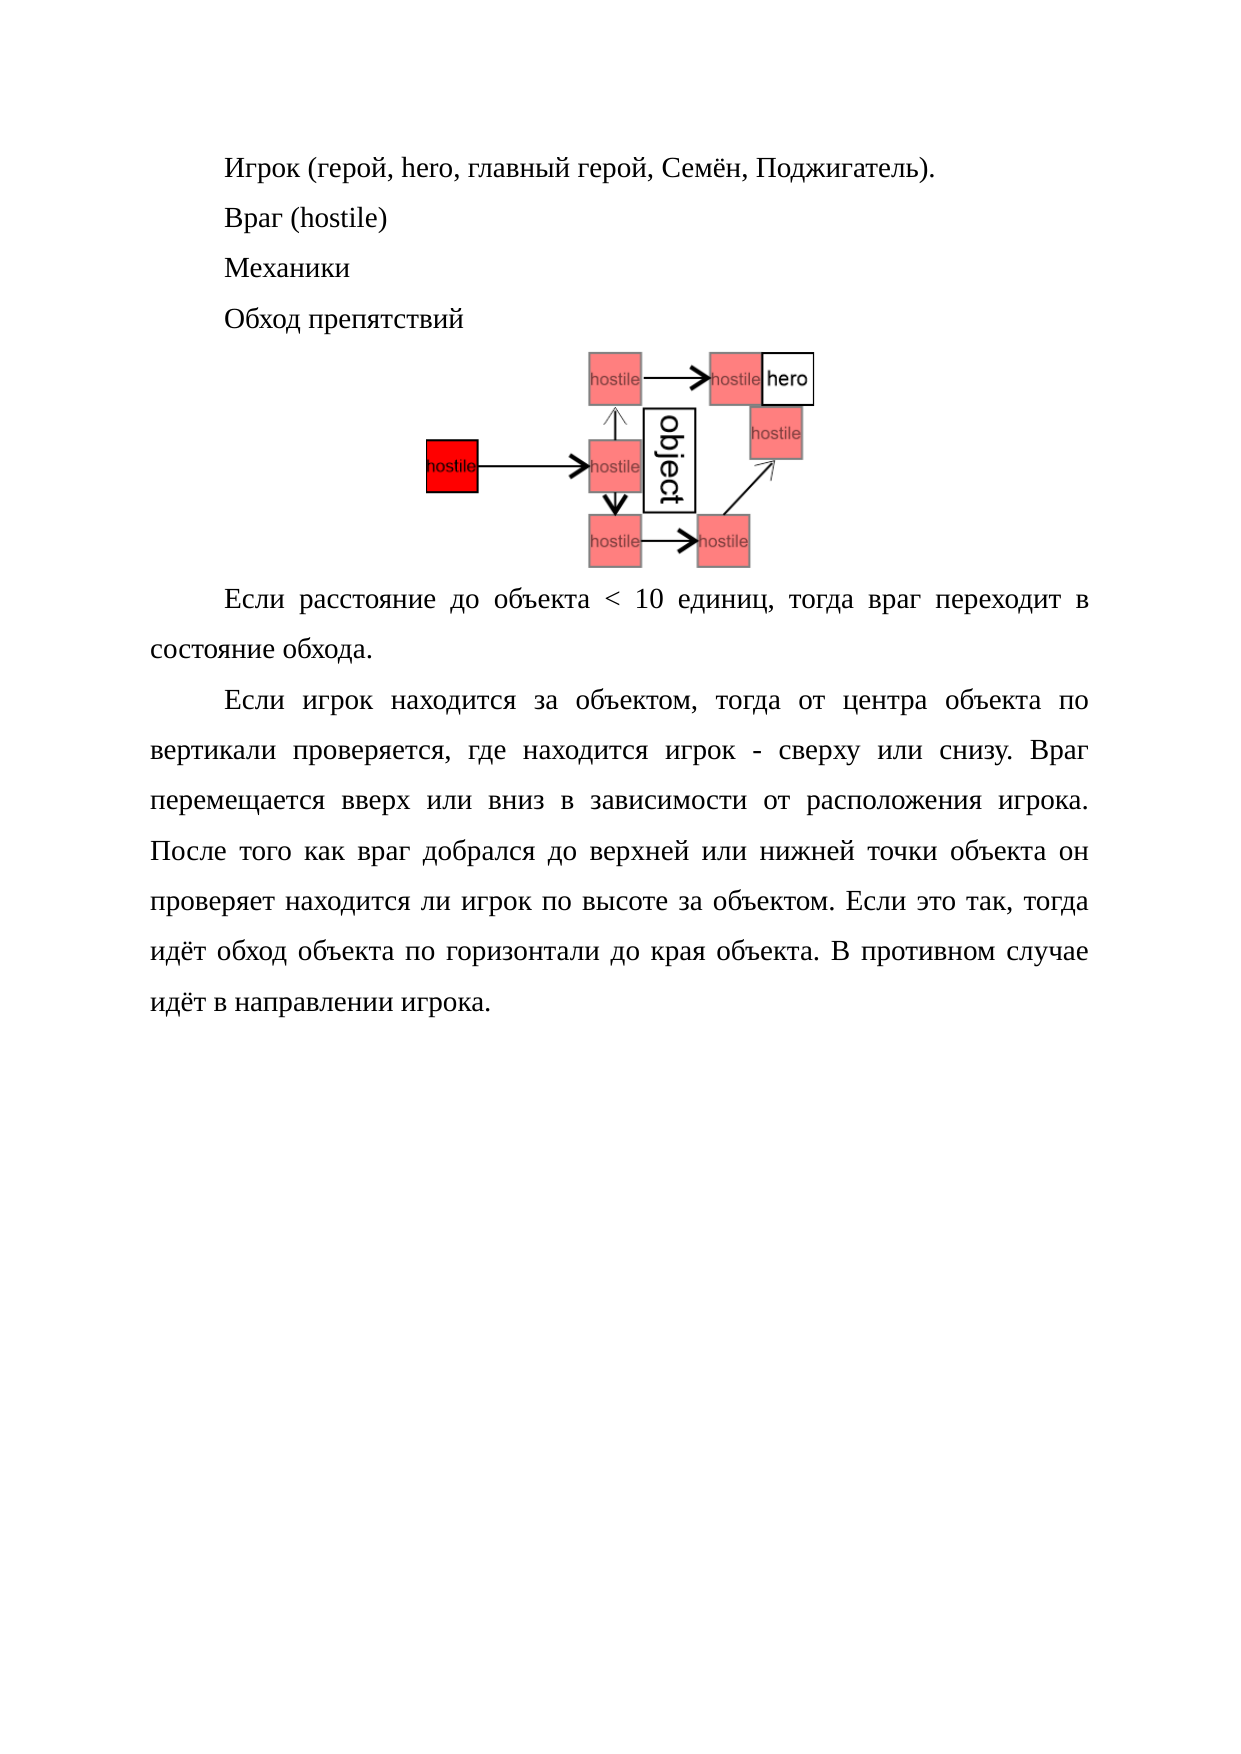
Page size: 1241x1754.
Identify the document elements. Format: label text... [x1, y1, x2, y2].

text Враг (hostile) [150, 200, 1090, 234]
text Механики [150, 251, 1090, 284]
text Игрок (герой, hero, главный герой, Семён, Поджигатель). [150, 150, 1090, 183]
text Если расстояние до объекта < 10 единиц, тогда враг переходит в состояние обхода. [150, 581, 1090, 665]
text Обход препятствий [150, 301, 1090, 334]
text Если игрок находится за объектом, тогда от центра объекта по вертикали проверяется, где находится игрок - сверху или снизу. Враг перемещается вверх или вниз в зависимости от расположения игрока. После того как враг добрался до верхней или нижней точки объекта он проверяет находится ли игрок по высоте за объектом. Если это так, тогда идёт обход объекта по горизонтали до края объекта. В противном случае идёт в направлении игрока. [150, 682, 1090, 1017]
picture [426, 351, 815, 568]
